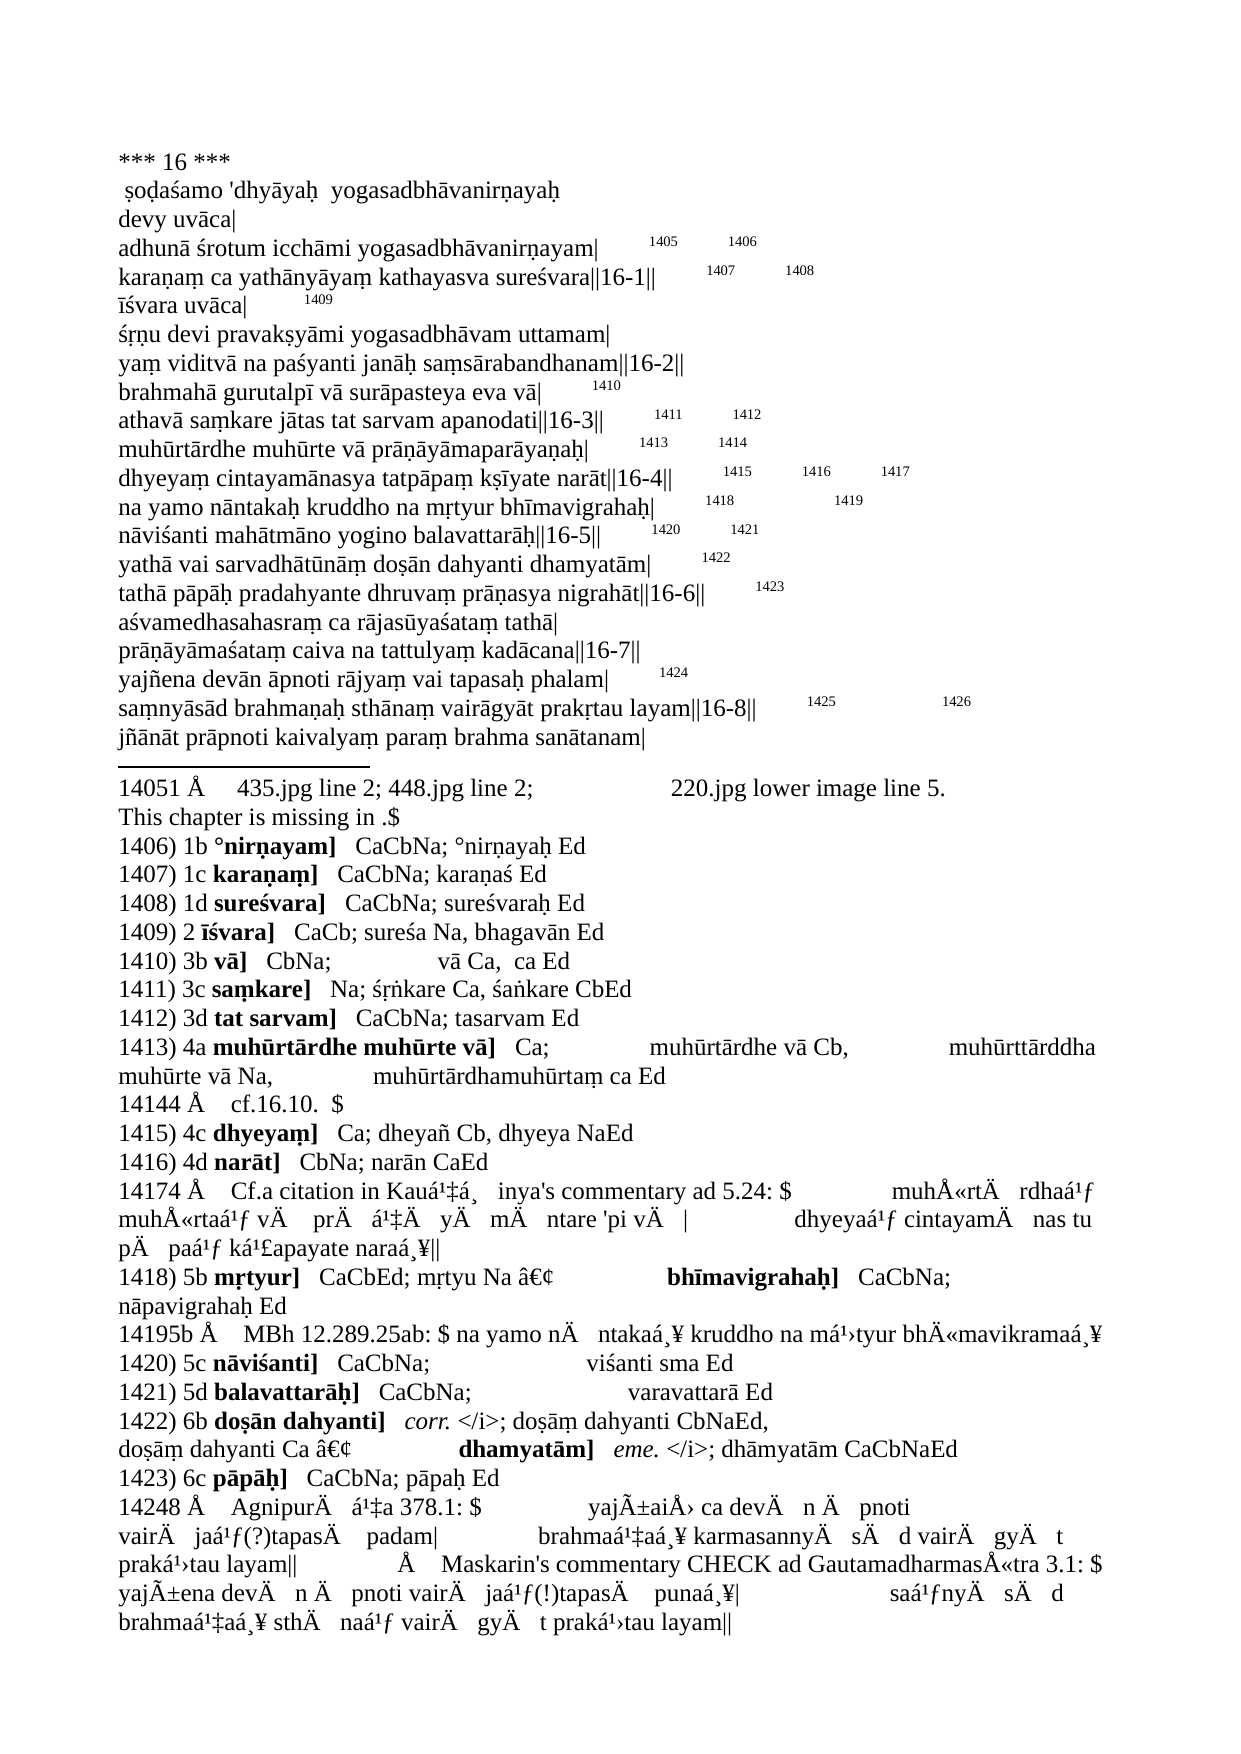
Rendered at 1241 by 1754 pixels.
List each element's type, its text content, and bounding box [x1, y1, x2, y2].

text ṣoḍaśamo 'dhyāyaḥ yogasadbhāvanirṇayaḥ [118, 176, 1122, 204]
text karaṇaṃ ca yathānyāyaṃ kathayasva sureśvara||16-1|| [118, 262, 1122, 291]
text saṃnyāsād brahmaṇaḥ sthānaṃ vairāgyāt prakṛtau layam||16-8|| [118, 693, 1122, 722]
text ) 6c pāpāḥ] CaCbNa; pāpaḥ Ed [118, 1463, 1122, 1492]
text ) 6b doṣān dahyanti] corr. </i>; doṣāṃ dahyanti CbNaEd, doṣāṃ dahyanti Ca â€¢ dhamyatām] eme. </i>; dhāmyatām CaCbNaEd [118, 1406, 1122, 1463]
text aśvamedhasahasraṃ ca rājasūyaśataṃ tathā| [118, 607, 1122, 636]
text ) 3c saṃkare] Na; śṛṅkare Ca, śaṅkare CbEd [118, 974, 1122, 1003]
text athavā saṃkare jātas tat sarvam apanodati||16-3|| [118, 406, 1122, 434]
text śṛṇu devi pravakṣyāmi yogasadbhāvam uttamam| [118, 319, 1122, 348]
text ) 3b vā] CbNa; vā Ca, ca Ed [118, 946, 1122, 974]
text ) 5d balavattarāḥ] CaCbNa; varavattarā Ed [118, 1377, 1122, 1406]
text tathā pāpāḥ pradahyante dhruvaṃ prāṇasya nigrahāt||16-6|| [118, 578, 1122, 607]
text ) 4a muhūrtārdhe muhūrte vā] Ca; muhūrtārdhe vā Cb, muhūrttārddha muhūrte vā Na, muhūrtārdhamuhūrtaṃ ca Ed [118, 1032, 1122, 1089]
text jñānāt prāpnoti kaivalyaṃ paraṃ brahma sanātanam| [118, 722, 1122, 751]
text nāviśanti mahātmāno yogino balavattarāḥ||16-5|| [118, 521, 1122, 549]
text ) 5c nāviśanti] CaCbNa; viśanti sma Ed [118, 1348, 1122, 1377]
text yaṃ viditvā na paśyanti janāḥ saṃsārabandhanam||16-2|| [118, 348, 1122, 377]
text na yamo nāntakaḥ kruddho na mṛtyur bhīmavigrahaḥ| [118, 492, 1122, 521]
text prāṇāyāmaśataṃ caiva na tattulyaṃ kadācana||16-7|| [118, 636, 1122, 664]
text ) 2 īśvara] CaCb; sureśa Na, bhagavān Ed [118, 917, 1122, 946]
text yathā vai sarvadhātūnāṃ doṣān dahyanti dhamyatām| [118, 549, 1122, 578]
text 5b Å MBh 12.289.25ab: $ na yamo nÄntakaá¸¥ kruddho na má¹›tyur bhÄ«mavikramaá¸¥ [118, 1319, 1122, 1348]
text ) 1c karaṇaṃ] CaCbNa; karaṇaś Ed [118, 859, 1122, 888]
text ) 1d sureśvara] CaCbNa; sureśvaraḥ Ed [118, 888, 1122, 917]
text 8 Å AgnipurÄá¹‡a 378.1: $ yajÃ±aiÅ› ca devÄn Äpnoti vairÄjaá¹ƒ(?)tapasÄ padam| brahmaá¹‡aá¸¥ karmasannyÄsÄd vairÄgyÄt praká¹›tau layam|| Å Maskarin's commentary CHECK ad GautamadharmasÅ«tra 3.1: $ yajÃ±ena devÄn Äpnoti vairÄjaá¹ƒ(!)tapasÄ punaá¸¥| saá¹ƒnyÄsÄd brahmaá¹‡aá¸¥ sthÄnaá¹ƒ vairÄgyÄt praká¹›tau layam|| [118, 1492, 1122, 1636]
text 1 Å 435.jpg line 2; 448.jpg line 2; 220.jpg lower image line 5. This chapter is missing in .$ [118, 773, 1122, 831]
text ) 4d narāt] CbNa; narān CaEd [118, 1147, 1122, 1176]
text 4 Å cf.16.10. $ [118, 1089, 1122, 1118]
text *** 16 *** [118, 147, 1122, 176]
text ) 5b mṛtyur] CaCbEd; mṛtyu Na â€¢ bhīmavigrahaḥ] CaCbNa; nāpavigrahaḥ Ed [118, 1262, 1122, 1319]
text adhunā śrotum icchāmi yogasadbhāvanirṇayam| [118, 233, 1122, 262]
text brahmahā gurutalpī vā surāpasteya eva vā| [118, 377, 1122, 406]
text īśvara uvāca| [118, 291, 1122, 319]
text yajñena devān āpnoti rājyaṃ vai tapasaḥ phalam| [118, 664, 1122, 693]
text dhyeyaṃ cintayamānasya tatpāpaṃ kṣīyate narāt||16-4|| [118, 463, 1122, 492]
text ) 1b °nirṇayam] CaCbNa; °nirṇayaḥ Ed [118, 831, 1122, 859]
text 4 Å Cf.a citation in Kauá¹‡á¸inya's commentary ad 5.24: $ muhÅ«rtÄrdhaá¹ƒ muhÅ«rtaá¹ƒ vÄ prÄá¹‡ÄyÄmÄntare 'pi vÄ| dhyeyaá¹ƒ cintayamÄnas tu pÄpaá¹ƒ ká¹£apayate naraá¸¥|| [118, 1176, 1122, 1262]
text ) 3d tat sarvam] CaCbNa; tasarvam Ed [118, 1003, 1122, 1032]
text muhūrtārdhe muhūrte vā prāṇāyāmaparāyaṇaḥ| [118, 434, 1122, 463]
text devy uvāca| [118, 204, 1122, 233]
text ) 4c dhyeyaṃ] Ca; dheyañ Cb, dhyeya NaEd [118, 1118, 1122, 1147]
